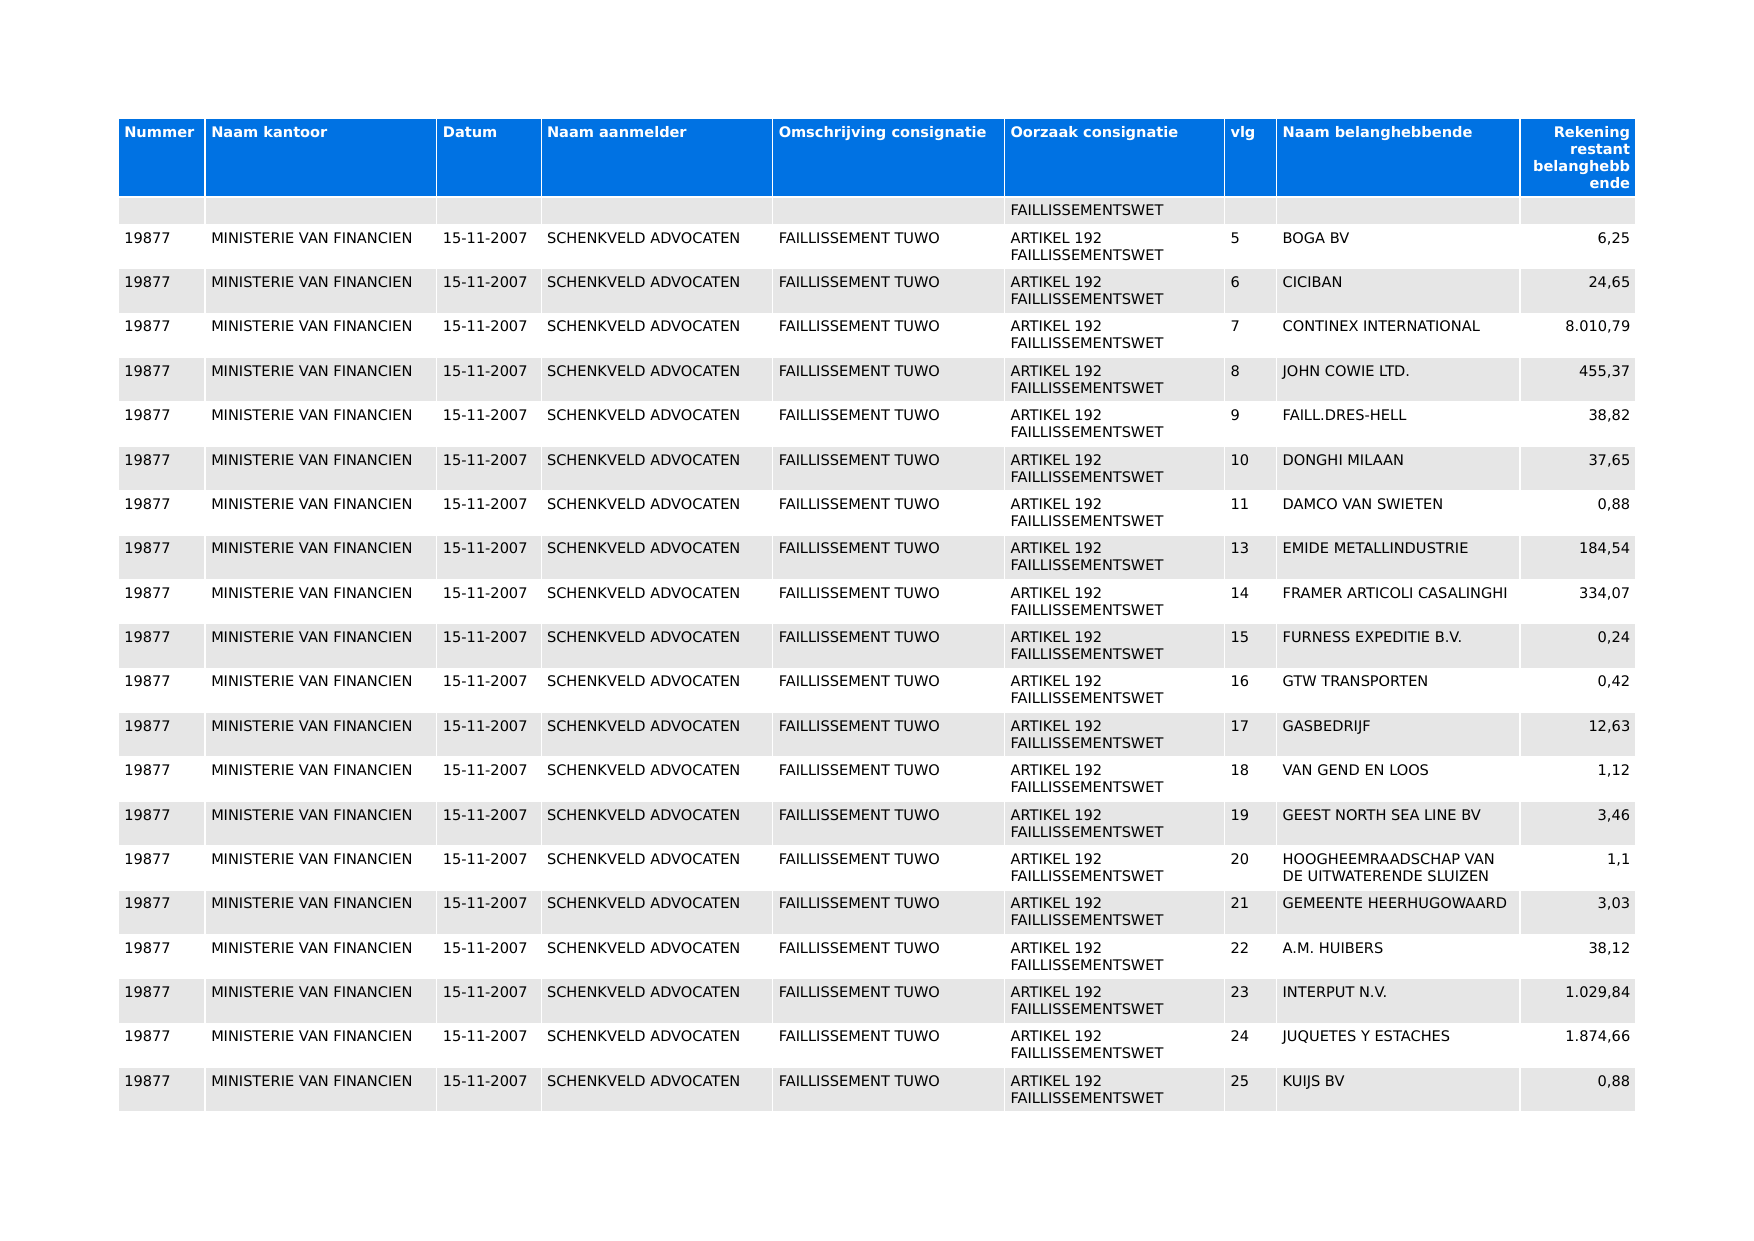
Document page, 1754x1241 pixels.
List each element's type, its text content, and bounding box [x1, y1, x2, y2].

table_cell FAILLISSEMENT TUWO [773, 758, 1004, 801]
table_cell 15-11-2007 [437, 624, 541, 668]
table_cell 10 [1225, 447, 1276, 490]
table_cell 19877 [119, 624, 204, 668]
table_cell GEEST NORTH SEA LINE BV [1277, 802, 1519, 845]
table_cell 19877 [119, 979, 204, 1023]
table_cell 15-11-2007 [437, 358, 541, 401]
table_cell 38,82 [1521, 403, 1635, 446]
table_cell 19877 [119, 1024, 204, 1067]
table_cell 0,24 [1521, 624, 1635, 668]
table_cell 15-11-2007 [437, 891, 541, 934]
table_cell MINISTERIE VAN FINANCIEN [206, 624, 436, 668]
table_cell GTW TRANSPORTEN [1277, 669, 1519, 712]
table_cell FAILLISSEMENT TUWO [773, 846, 1004, 889]
table_cell 19877 [119, 713, 204, 756]
table_cell FAILLISSEMENT TUWO [773, 447, 1004, 490]
table_cell 6,25 [1521, 225, 1635, 268]
table_cell 15-11-2007 [437, 491, 541, 534]
table_cell A.M. HUIBERS [1277, 935, 1519, 978]
table_cell 19877 [119, 225, 204, 268]
table_cell 24,65 [1521, 269, 1635, 313]
table_cell MINISTERIE VAN FINANCIEN [206, 1068, 436, 1111]
table_cell FAILLISSEMENT TUWO [773, 1024, 1004, 1067]
table_cell FAILLISSEMENTSWET [1005, 198, 1224, 224]
table_cell [437, 198, 541, 224]
table_cell FRAMER ARTICOLI CASALINGHI [1277, 580, 1519, 623]
table_cell ARTIKEL 192 FAILLISSEMENTSWET [1005, 491, 1224, 534]
table_cell SCHENKVELD ADVOCATEN [542, 403, 772, 446]
table_cell FAILLISSEMENT TUWO [773, 669, 1004, 712]
table_cell 19877 [119, 403, 204, 446]
table_cell MINISTERIE VAN FINANCIEN [206, 979, 436, 1023]
table_cell ARTIKEL 192 FAILLISSEMENTSWET [1005, 225, 1224, 268]
table_cell ARTIKEL 192 FAILLISSEMENTSWET [1005, 1024, 1224, 1067]
table_header Oorzaak consignatie [1005, 119, 1224, 196]
table_cell GASBEDRIJF [1277, 713, 1519, 756]
table_cell SCHENKVELD ADVOCATEN [542, 536, 772, 579]
table_cell MINISTERIE VAN FINANCIEN [206, 891, 436, 934]
table_cell 15-11-2007 [437, 758, 541, 801]
table_cell FAILLISSEMENT TUWO [773, 624, 1004, 668]
table_cell 334,07 [1521, 580, 1635, 623]
table_cell SCHENKVELD ADVOCATEN [542, 447, 772, 490]
table_cell 19 [1225, 802, 1276, 845]
table_cell 1,1 [1521, 846, 1635, 889]
table_cell 13 [1225, 536, 1276, 579]
table_cell MINISTERIE VAN FINANCIEN [206, 669, 436, 712]
table_cell 19877 [119, 580, 204, 623]
table_cell ARTIKEL 192 FAILLISSEMENTSWET [1005, 447, 1224, 490]
table_cell KUIJS BV [1277, 1068, 1519, 1111]
table_cell JOHN COWIE LTD. [1277, 358, 1519, 401]
table_cell MINISTERIE VAN FINANCIEN [206, 802, 436, 845]
table_cell 15-11-2007 [437, 1024, 541, 1067]
table_cell MINISTERIE VAN FINANCIEN [206, 358, 436, 401]
table_cell FAILLISSEMENT TUWO [773, 491, 1004, 534]
table_cell ARTIKEL 192 FAILLISSEMENTSWET [1005, 269, 1224, 313]
table_cell MINISTERIE VAN FINANCIEN [206, 536, 436, 579]
table_cell VAN GEND EN LOOS [1277, 758, 1519, 801]
table_cell 25 [1225, 1068, 1276, 1111]
table_cell 19877 [119, 891, 204, 934]
table_header Naam kantoor [206, 119, 436, 196]
table_cell 15-11-2007 [437, 1068, 541, 1111]
table_cell DONGHI MILAAN [1277, 447, 1519, 490]
table_header Naam belanghebbende [1277, 119, 1519, 196]
table_cell 19877 [119, 669, 204, 712]
table_cell FAILLISSEMENT TUWO [773, 580, 1004, 623]
table_cell 19877 [119, 1068, 204, 1111]
table_cell FAILLISSEMENT TUWO [773, 935, 1004, 978]
table_cell [206, 198, 436, 224]
table_cell 17 [1225, 713, 1276, 756]
table_cell SCHENKVELD ADVOCATEN [542, 669, 772, 712]
table_cell [542, 198, 772, 224]
table_cell ARTIKEL 192 FAILLISSEMENTSWET [1005, 979, 1224, 1023]
table_cell 20 [1225, 846, 1276, 889]
table_cell SCHENKVELD ADVOCATEN [542, 891, 772, 934]
table_cell 22 [1225, 935, 1276, 978]
table_cell ARTIKEL 192 FAILLISSEMENTSWET [1005, 669, 1224, 712]
table_cell 37,65 [1521, 447, 1635, 490]
table_cell SCHENKVELD ADVOCATEN [542, 314, 772, 357]
table_cell FAILLISSEMENT TUWO [773, 536, 1004, 579]
table_cell 19877 [119, 447, 204, 490]
table_cell MINISTERIE VAN FINANCIEN [206, 713, 436, 756]
table_cell ARTIKEL 192 FAILLISSEMENTSWET [1005, 1068, 1224, 1111]
table_cell ARTIKEL 192 FAILLISSEMENTSWET [1005, 935, 1224, 978]
table_cell SCHENKVELD ADVOCATEN [542, 846, 772, 889]
table_cell SCHENKVELD ADVOCATEN [542, 580, 772, 623]
table_cell 15-11-2007 [437, 225, 541, 268]
table_cell 15-11-2007 [437, 802, 541, 845]
table_cell SCHENKVELD ADVOCATEN [542, 758, 772, 801]
table_cell MINISTERIE VAN FINANCIEN [206, 314, 436, 357]
table_cell ARTIKEL 192 FAILLISSEMENTSWET [1005, 314, 1224, 357]
table_cell SCHENKVELD ADVOCATEN [542, 225, 772, 268]
table_cell 15-11-2007 [437, 403, 541, 446]
table_cell 11 [1225, 491, 1276, 534]
table_cell 9 [1225, 403, 1276, 446]
table_cell SCHENKVELD ADVOCATEN [542, 935, 772, 978]
table_cell ARTIKEL 192 FAILLISSEMENTSWET [1005, 536, 1224, 579]
table_cell [119, 198, 204, 224]
table_cell 1.029,84 [1521, 979, 1635, 1023]
table_cell CICIBAN [1277, 269, 1519, 313]
table_cell FAILL.DRES-HELL [1277, 403, 1519, 446]
table_cell 19877 [119, 491, 204, 534]
table_cell 15-11-2007 [437, 713, 541, 756]
table_cell 21 [1225, 891, 1276, 934]
table_cell SCHENKVELD ADVOCATEN [542, 1068, 772, 1111]
table_cell SCHENKVELD ADVOCATEN [542, 1024, 772, 1067]
table_cell 15-11-2007 [437, 447, 541, 490]
table_cell 5 [1225, 225, 1276, 268]
table_cell 14 [1225, 580, 1276, 623]
table_cell MINISTERIE VAN FINANCIEN [206, 225, 436, 268]
table_cell 19877 [119, 314, 204, 357]
table_cell 8.010,79 [1521, 314, 1635, 357]
table_cell MINISTERIE VAN FINANCIEN [206, 935, 436, 978]
table_cell SCHENKVELD ADVOCATEN [542, 358, 772, 401]
table_cell JUQUETES Y ESTACHES [1277, 1024, 1519, 1067]
table_cell ARTIKEL 192 FAILLISSEMENTSWET [1005, 358, 1224, 401]
table_cell SCHENKVELD ADVOCATEN [542, 713, 772, 756]
table_cell GEMEENTE HEERHUGOWAARD [1277, 891, 1519, 934]
table_cell 19877 [119, 935, 204, 978]
table_cell FAILLISSEMENT TUWO [773, 403, 1004, 446]
table_cell 1,12 [1521, 758, 1635, 801]
table_header Omschrijving consignatie [773, 119, 1004, 196]
table_cell FAILLISSEMENT TUWO [773, 979, 1004, 1023]
table_cell FAILLISSEMENT TUWO [773, 269, 1004, 313]
table_cell MINISTERIE VAN FINANCIEN [206, 846, 436, 889]
table_header Datum [437, 119, 541, 196]
table_cell SCHENKVELD ADVOCATEN [542, 624, 772, 668]
table_cell HOOGHEEMRAADSCHAP VAN DE UITWATERENDE SLUIZEN [1277, 846, 1519, 889]
table_cell MINISTERIE VAN FINANCIEN [206, 580, 436, 623]
table_cell EMIDE METALLINDUSTRIE [1277, 536, 1519, 579]
table_cell MINISTERIE VAN FINANCIEN [206, 447, 436, 490]
table_cell 15-11-2007 [437, 846, 541, 889]
table_cell FAILLISSEMENT TUWO [773, 802, 1004, 845]
table_cell 19877 [119, 358, 204, 401]
table_cell 15-11-2007 [437, 669, 541, 712]
table_header Nummer [119, 119, 204, 196]
table_cell ARTIKEL 192 FAILLISSEMENTSWET [1005, 624, 1224, 668]
table_cell BOGA BV [1277, 225, 1519, 268]
table_header vlg [1225, 119, 1276, 196]
table_cell [1521, 198, 1635, 224]
table_cell ARTIKEL 192 FAILLISSEMENTSWET [1005, 403, 1224, 446]
table_cell ARTIKEL 192 FAILLISSEMENTSWET [1005, 846, 1224, 889]
table_cell SCHENKVELD ADVOCATEN [542, 491, 772, 534]
table_cell [1225, 198, 1276, 224]
table_cell 6 [1225, 269, 1276, 313]
table_cell MINISTERIE VAN FINANCIEN [206, 1024, 436, 1067]
table_cell [1277, 198, 1519, 224]
table_cell 18 [1225, 758, 1276, 801]
table_cell FAILLISSEMENT TUWO [773, 314, 1004, 357]
table_cell SCHENKVELD ADVOCATEN [542, 802, 772, 845]
table_cell ARTIKEL 192 FAILLISSEMENTSWET [1005, 891, 1224, 934]
table_cell 15-11-2007 [437, 314, 541, 357]
table_cell 15-11-2007 [437, 536, 541, 579]
table_cell 12,63 [1521, 713, 1635, 756]
table_cell 3,46 [1521, 802, 1635, 845]
table_cell ARTIKEL 192 FAILLISSEMENTSWET [1005, 713, 1224, 756]
table_cell 15 [1225, 624, 1276, 668]
table_cell SCHENKVELD ADVOCATEN [542, 269, 772, 313]
table_cell CONTINEX INTERNATIONAL [1277, 314, 1519, 357]
table_cell MINISTERIE VAN FINANCIEN [206, 269, 436, 313]
table_cell 455,37 [1521, 358, 1635, 401]
table_cell 0,88 [1521, 491, 1635, 534]
table_cell ARTIKEL 192 FAILLISSEMENTSWET [1005, 580, 1224, 623]
table_cell 24 [1225, 1024, 1276, 1067]
table_cell 8 [1225, 358, 1276, 401]
table_cell 7 [1225, 314, 1276, 357]
table_cell DAMCO VAN SWIETEN [1277, 491, 1519, 534]
table_header Naam aanmelder [542, 119, 772, 196]
table_cell 15-11-2007 [437, 979, 541, 1023]
table_cell 1.874,66 [1521, 1024, 1635, 1067]
table_cell 19877 [119, 802, 204, 845]
table_cell 19877 [119, 846, 204, 889]
table_cell 184,54 [1521, 536, 1635, 579]
table_cell ARTIKEL 192 FAILLISSEMENTSWET [1005, 758, 1224, 801]
table_cell INTERPUT N.V. [1277, 979, 1519, 1023]
table_cell MINISTERIE VAN FINANCIEN [206, 491, 436, 534]
table_cell 0,42 [1521, 669, 1635, 712]
table_cell 38,12 [1521, 935, 1635, 978]
table_cell FAILLISSEMENT TUWO [773, 358, 1004, 401]
table_cell [773, 198, 1004, 224]
table_cell FAILLISSEMENT TUWO [773, 225, 1004, 268]
table_cell ARTIKEL 192 FAILLISSEMENTSWET [1005, 802, 1224, 845]
table_cell MINISTERIE VAN FINANCIEN [206, 403, 436, 446]
table_cell 16 [1225, 669, 1276, 712]
table_cell FAILLISSEMENT TUWO [773, 891, 1004, 934]
table_cell FURNESS EXPEDITIE B.V. [1277, 624, 1519, 668]
table_cell 23 [1225, 979, 1276, 1023]
table_cell 15-11-2007 [437, 935, 541, 978]
table_cell 19877 [119, 536, 204, 579]
table_cell FAILLISSEMENT TUWO [773, 713, 1004, 756]
table_cell 15-11-2007 [437, 580, 541, 623]
table_cell MINISTERIE VAN FINANCIEN [206, 758, 436, 801]
table_header Rekening restant belanghebbende [1521, 119, 1635, 196]
table_cell 0,88 [1521, 1068, 1635, 1111]
table_cell 3,03 [1521, 891, 1635, 934]
table_cell 19877 [119, 269, 204, 313]
table_cell SCHENKVELD ADVOCATEN [542, 979, 772, 1023]
table_cell 15-11-2007 [437, 269, 541, 313]
table_cell FAILLISSEMENT TUWO [773, 1068, 1004, 1111]
table_cell 19877 [119, 758, 204, 801]
